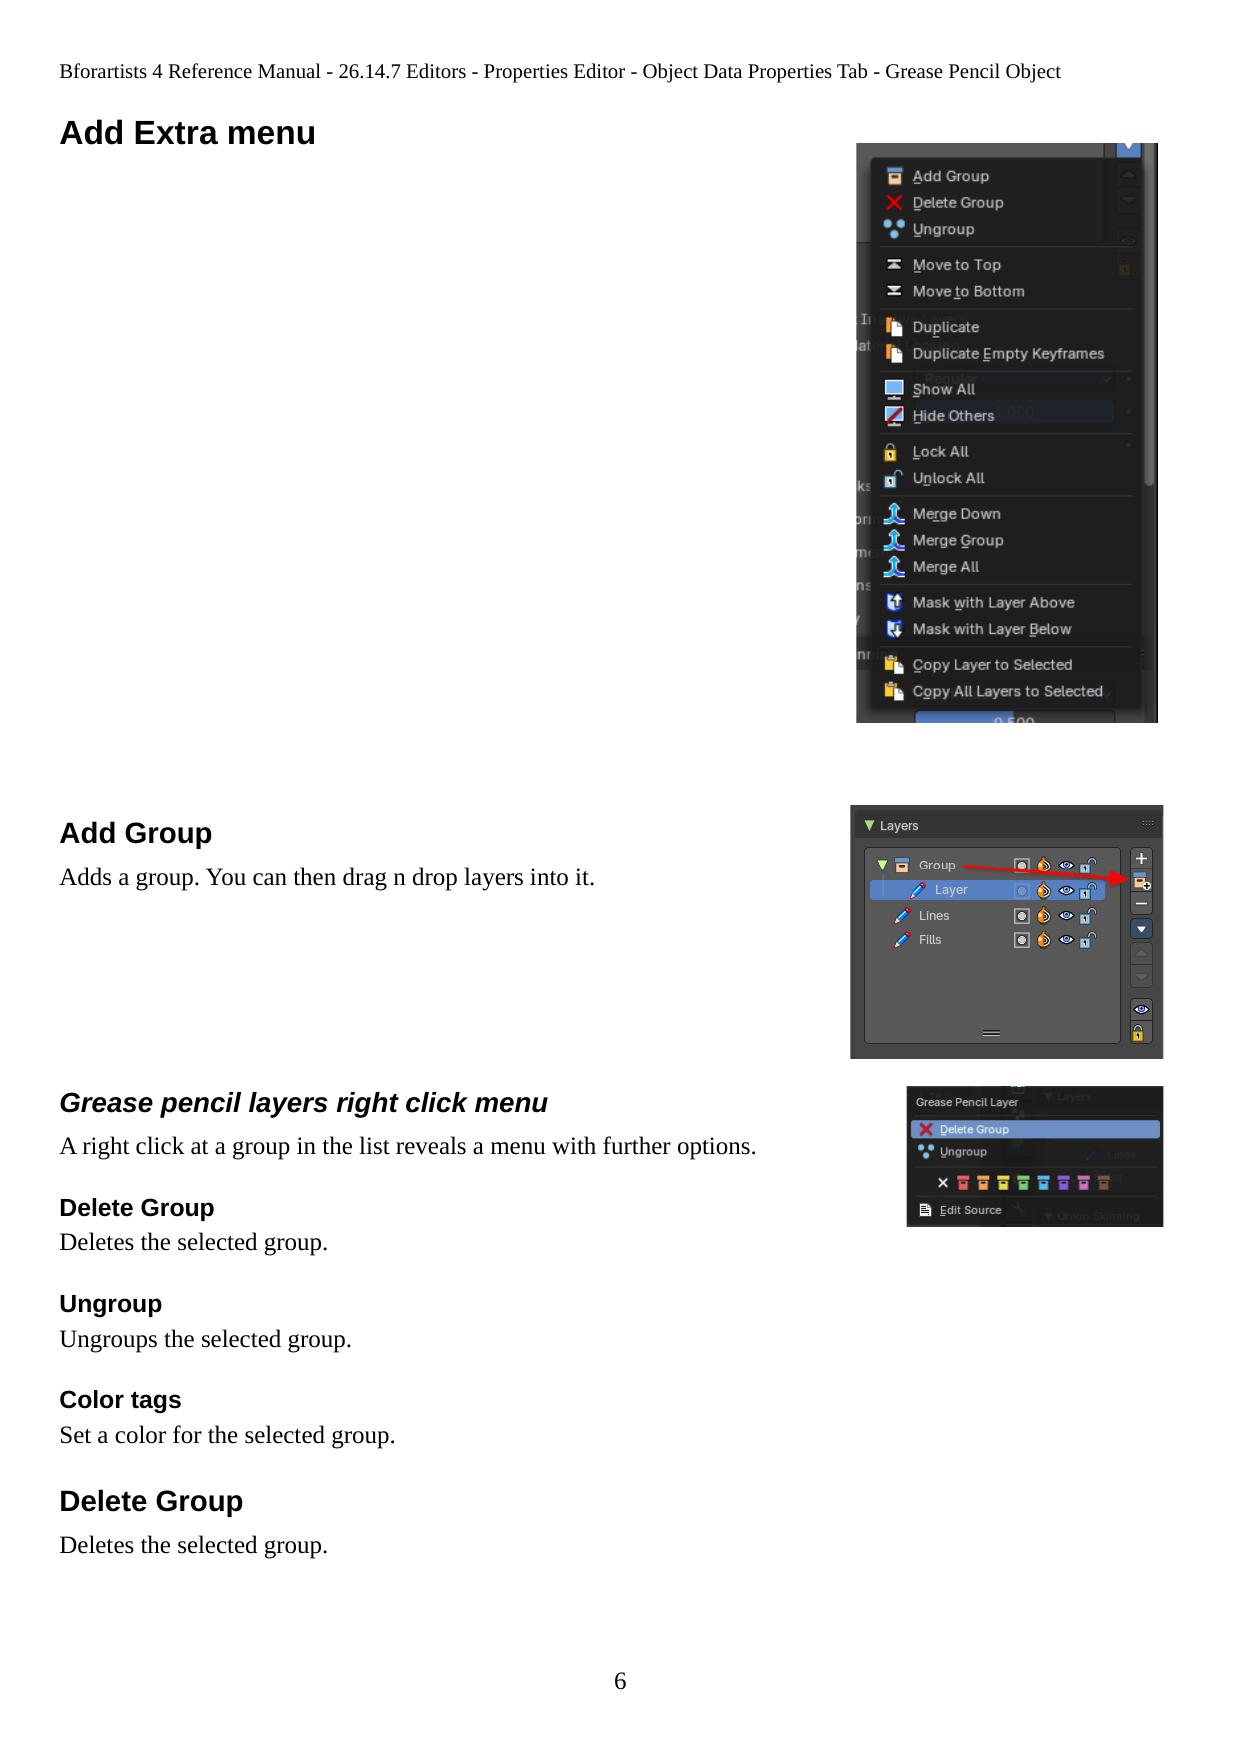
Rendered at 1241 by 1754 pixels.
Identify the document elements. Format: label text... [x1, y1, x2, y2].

text Adds a group. You can then drag n drop layers into it. [59, 862, 850, 891]
text Deletes the selected group. [59, 1227, 1181, 1256]
subtitle Delete Group [59, 1193, 906, 1221]
subtitle [1164, 1193, 1181, 1221]
subtitle Delete Group [59, 1484, 1181, 1518]
text Ungroups the selected group. [59, 1324, 1181, 1353]
subtitle Ungroup [59, 1289, 1181, 1318]
subtitle [1164, 816, 1181, 850]
subtitle Add Group [59, 816, 850, 850]
text A right click at a group in the list reveals a menu with further options. [59, 1131, 906, 1160]
text Deletes the selected group. [59, 1530, 1181, 1559]
subtitle Add Extra menu [59, 113, 1181, 151]
subtitle Color tags [59, 1385, 1181, 1414]
picture [856, 143, 1158, 723]
subtitle Grease pencil layers right click menu [59, 1087, 906, 1119]
picture [850, 805, 1164, 1059]
text Set a color for the selected group. [59, 1420, 1181, 1449]
picture [906, 1086, 1164, 1227]
